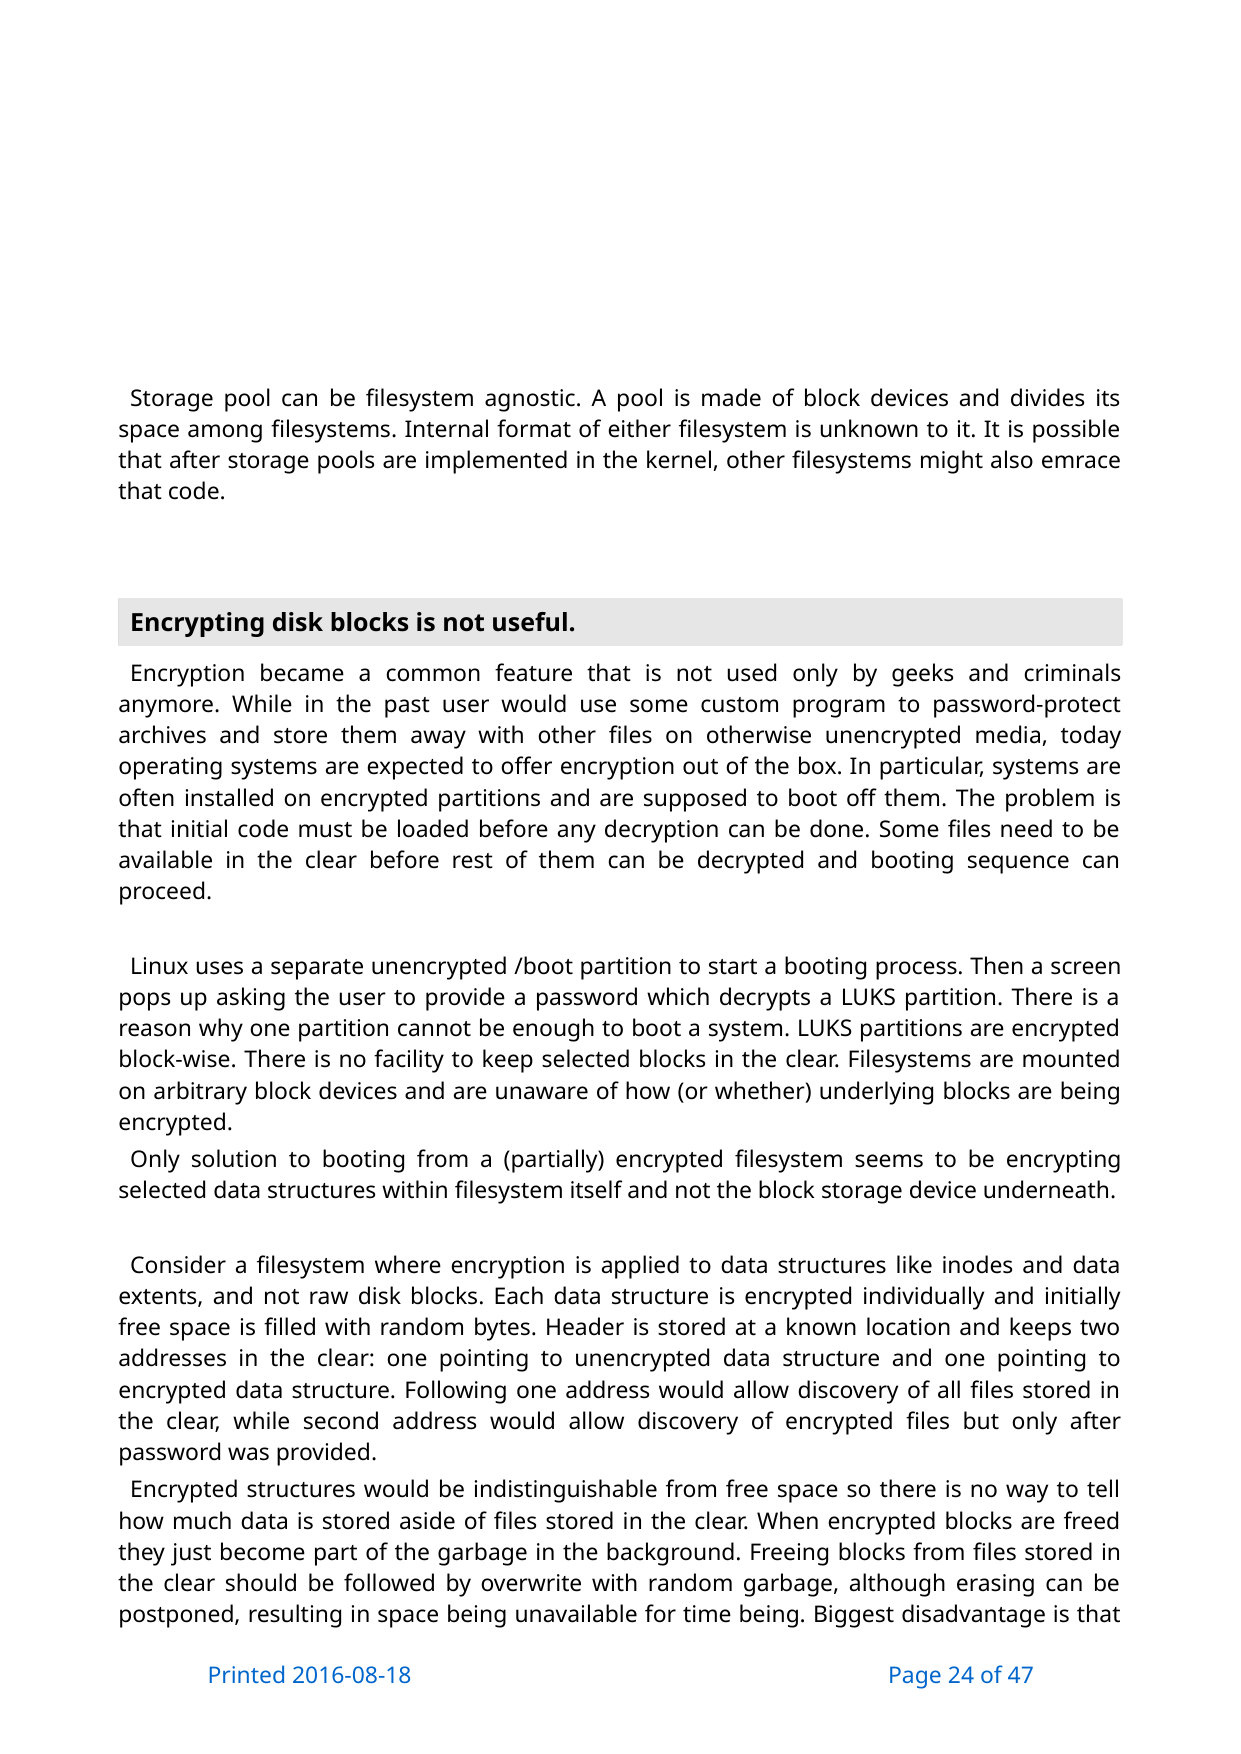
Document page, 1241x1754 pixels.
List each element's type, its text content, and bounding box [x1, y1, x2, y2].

text Consider a filesystem where encryption is applied to data structures like inodes and data extents, and not raw disk blocks. Each data structure is encrypted individually and initially free space is filled with random bytes. Header is stored at a known location and keeps two addresses in the clear: one pointing to unencrypted data structure and one pointing to encrypted data structure. Following one address would allow discovery of all files stored in the clear, while second address would allow discovery of encrypted files but only after password was provided. [118, 1249, 1122, 1467]
text Storage pool can be filesystem agnostic. A pool is made of block devices and divides its space among filesystems. Internal format of either filesystem is unknown to it. It is possible that after storage pools are implemented in the kernel, other filesystems might also emrace that code. [118, 381, 1122, 506]
text Linux uses a separate unencrypted /boot partition to start a booting process. Then a screen pops up asking the user to provide a password which decrypts a LUKS partition. There is a reason why one partition cannot be enough to boot a system. LUKS partitions are encrypted block-wise. There is no facility to keep selected blocks in the clear. Filesystems are mounted on arbitrary block devices and are unaware of how (or whether) underlying blocks are being encrypted. [118, 949, 1122, 1137]
text Only solution to booting from a (partially) encrypted filesystem seems to be encrypting selected data structures within filesystem itself and not the block storage device underneath. [118, 1143, 1122, 1206]
text Encryption became a common feature that is not used only by geeks and criminals anymore. While in the past user would use some custom program to password-protect archives and store them away with other files on otherwise unencrypted media, today operating systems are expected to offer encryption out of the box. In particular, systems are often installed on encrypted partitions and are supposed to boot off them. The problem is that initial code must be loaded before any decryption can be done. Some files need to be available in the clear before rest of them can be decrypted and booting sequence can proceed. [118, 656, 1122, 906]
text Encrypted structures would be indistinguishable from free space so there is no way to tell how much data is stored aside of files stored in the clear. When encrypted blocks are freed they just become part of the garbage in the background. Freeing blocks from files stored in the clear should be followed by overwrite with random garbage, although erasing can be postponed, resulting in space being unavailable for time being. Biggest disadvantage is that [118, 1473, 1122, 1629]
subtitle Encrypting disk blocks is not useful. [119, 600, 1122, 645]
